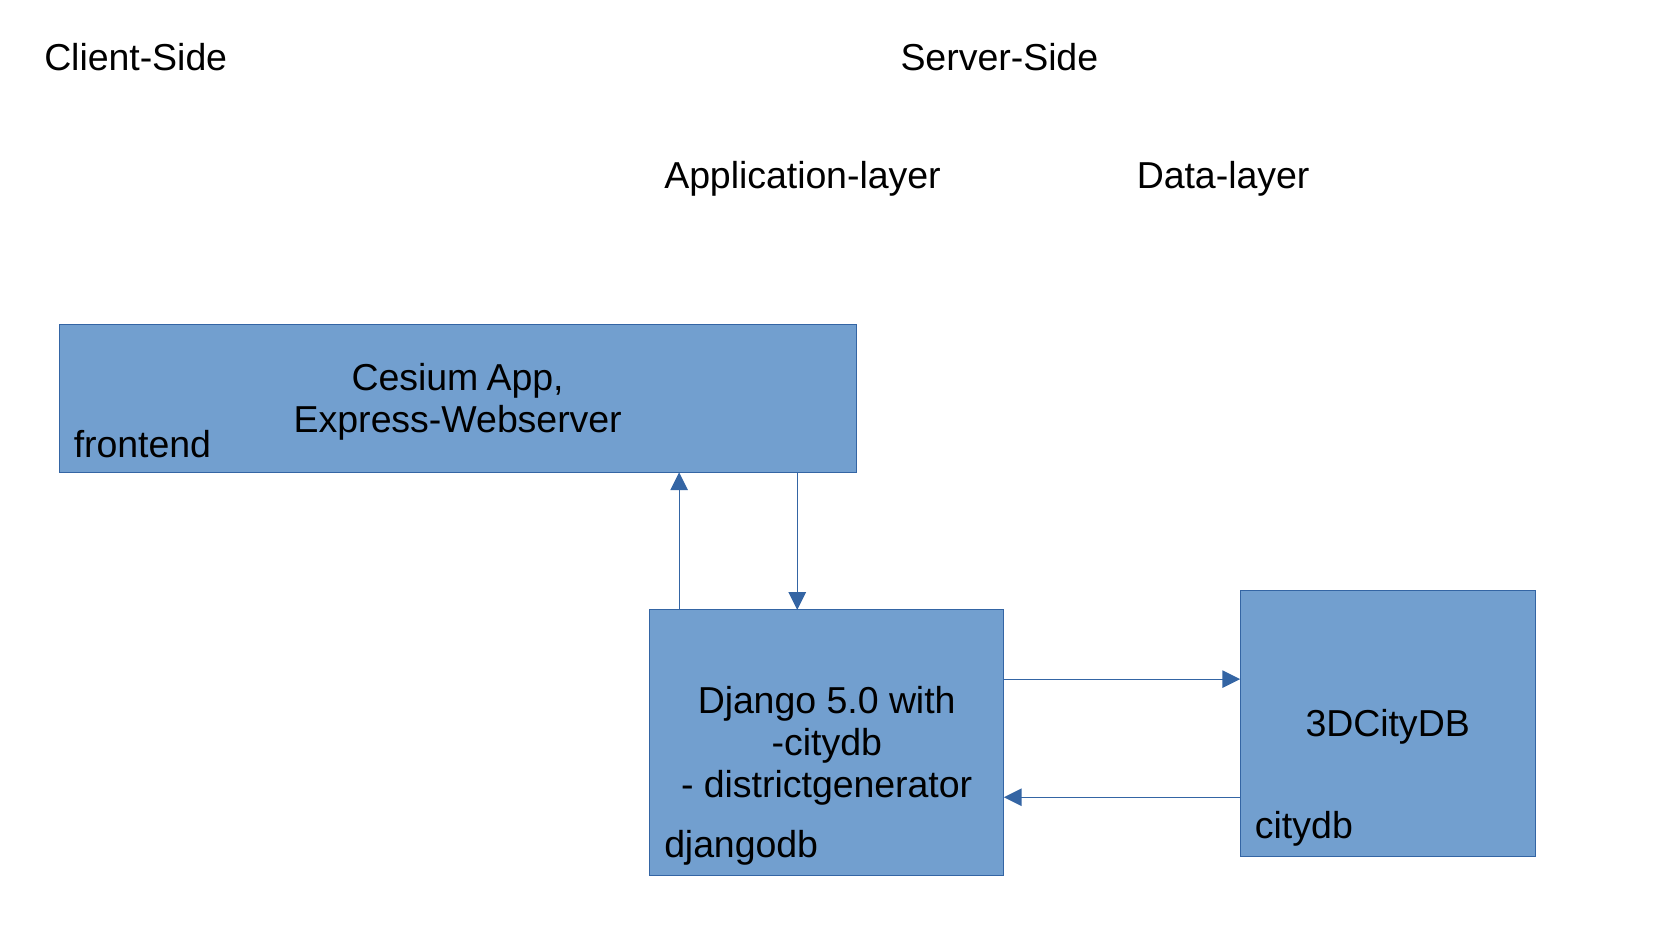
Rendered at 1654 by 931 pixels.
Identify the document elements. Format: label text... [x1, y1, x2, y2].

text_box Django 5.0 with -citydb - districtgenerator [649, 609, 1004, 876]
text_box Client-Side [29, 29, 443, 87]
text_box Data-layer [1122, 147, 1536, 205]
text_box djangodb [649, 816, 886, 916]
text_box frontend [59, 415, 325, 473]
text_box Cesium App, Express-Webserver [59, 324, 857, 473]
text_box citydb [1240, 797, 1477, 855]
text_box 3DCityDB [1240, 590, 1536, 857]
text_box Server-Side [885, 29, 1300, 87]
text_box Application-layer [649, 147, 1063, 205]
